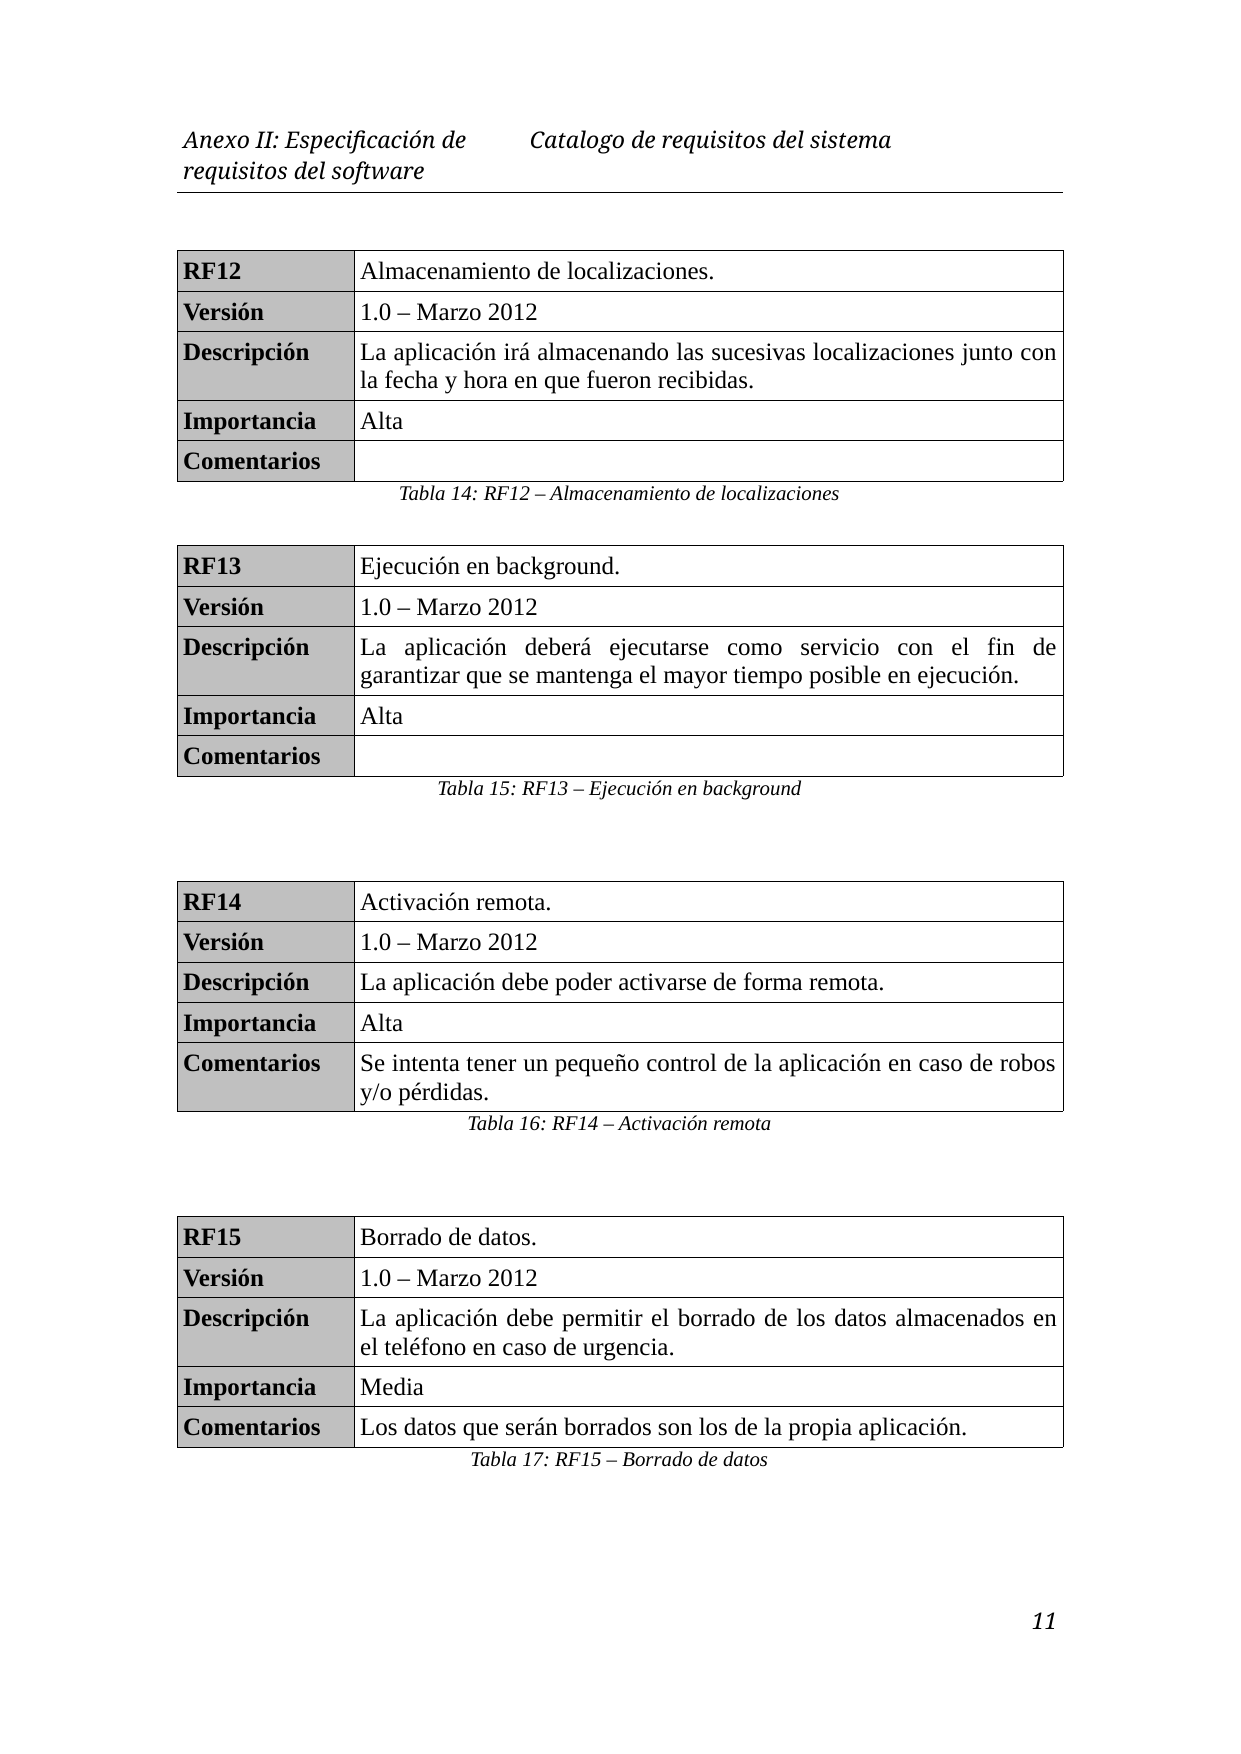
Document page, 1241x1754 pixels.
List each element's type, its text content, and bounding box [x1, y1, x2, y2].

table_header Ejecución en background. [355, 546, 1063, 586]
table_cell Comentarios [178, 1043, 354, 1111]
table_cell [355, 441, 1063, 481]
table_cell Importancia [178, 1367, 354, 1406]
table_header Almacenamiento de localizaciones. [355, 251, 1063, 291]
table_cell La aplicación debe poder activarse de forma remota. [355, 963, 1063, 1002]
table_cell La aplicación debe permitir el borrado de los datos almacenados en el teléfono en caso de urgencia. [355, 1298, 1063, 1366]
table_header RF15 [178, 1217, 354, 1257]
table_header Activación remota. [355, 882, 1063, 921]
text Tabla 17: RF15 – Borrado de datos [177, 1448, 1063, 1471]
table_header RF13 [178, 546, 354, 586]
table_cell La aplicación deberá ejecutarse como servicio con el fin de garantizar que se mantenga el mayor tiempo posible en ejecución. [355, 627, 1063, 695]
table_cell Media [355, 1367, 1063, 1406]
table_cell Versión [178, 292, 354, 331]
table_cell Alta [355, 401, 1063, 440]
table_cell [355, 736, 1063, 776]
table_cell Versión [178, 587, 354, 626]
table_cell 1.0 – Marzo 2012 [355, 922, 1063, 962]
table_cell Se intenta tener un pequeño control de la aplicación en caso de robos y/o pérdidas. [355, 1043, 1063, 1111]
table_cell Comentarios [178, 1407, 354, 1447]
text Tabla 16: RF14 – Activación remota [177, 1112, 1063, 1135]
table_cell La aplicación irá almacenando las sucesivas localizaciones junto con la fecha y hora en que fueron recibidas. [355, 332, 1063, 400]
table_header RF12 [178, 251, 354, 291]
table_cell Importancia [178, 696, 354, 735]
table_cell Comentarios [178, 441, 354, 481]
table_cell Descripción [178, 963, 354, 1002]
table_cell 1.0 – Marzo 2012 [355, 292, 1063, 331]
table_cell Comentarios [178, 736, 354, 776]
table_cell Alta [355, 696, 1063, 735]
table_cell Los datos que serán borrados son los de la propia aplicación. [355, 1407, 1063, 1447]
table_cell Descripción [178, 332, 354, 400]
table_cell Importancia [178, 1003, 354, 1042]
table_header Borrado de datos. [355, 1217, 1063, 1257]
text Tabla 14: RF12 – Almacenamiento de localizaciones [177, 482, 1063, 505]
table_cell Versión [178, 1258, 354, 1297]
table_cell 1.0 – Marzo 2012 [355, 587, 1063, 626]
text Tabla 15: RF13 – Ejecución en background [177, 777, 1063, 800]
table_cell 1.0 – Marzo 2012 [355, 1258, 1063, 1297]
table_cell Importancia [178, 401, 354, 440]
table_cell Alta [355, 1003, 1063, 1042]
table_cell Versión [178, 922, 354, 962]
table_header RF14 [178, 882, 354, 921]
table_cell Descripción [178, 627, 354, 695]
table_cell Descripción [178, 1298, 354, 1366]
